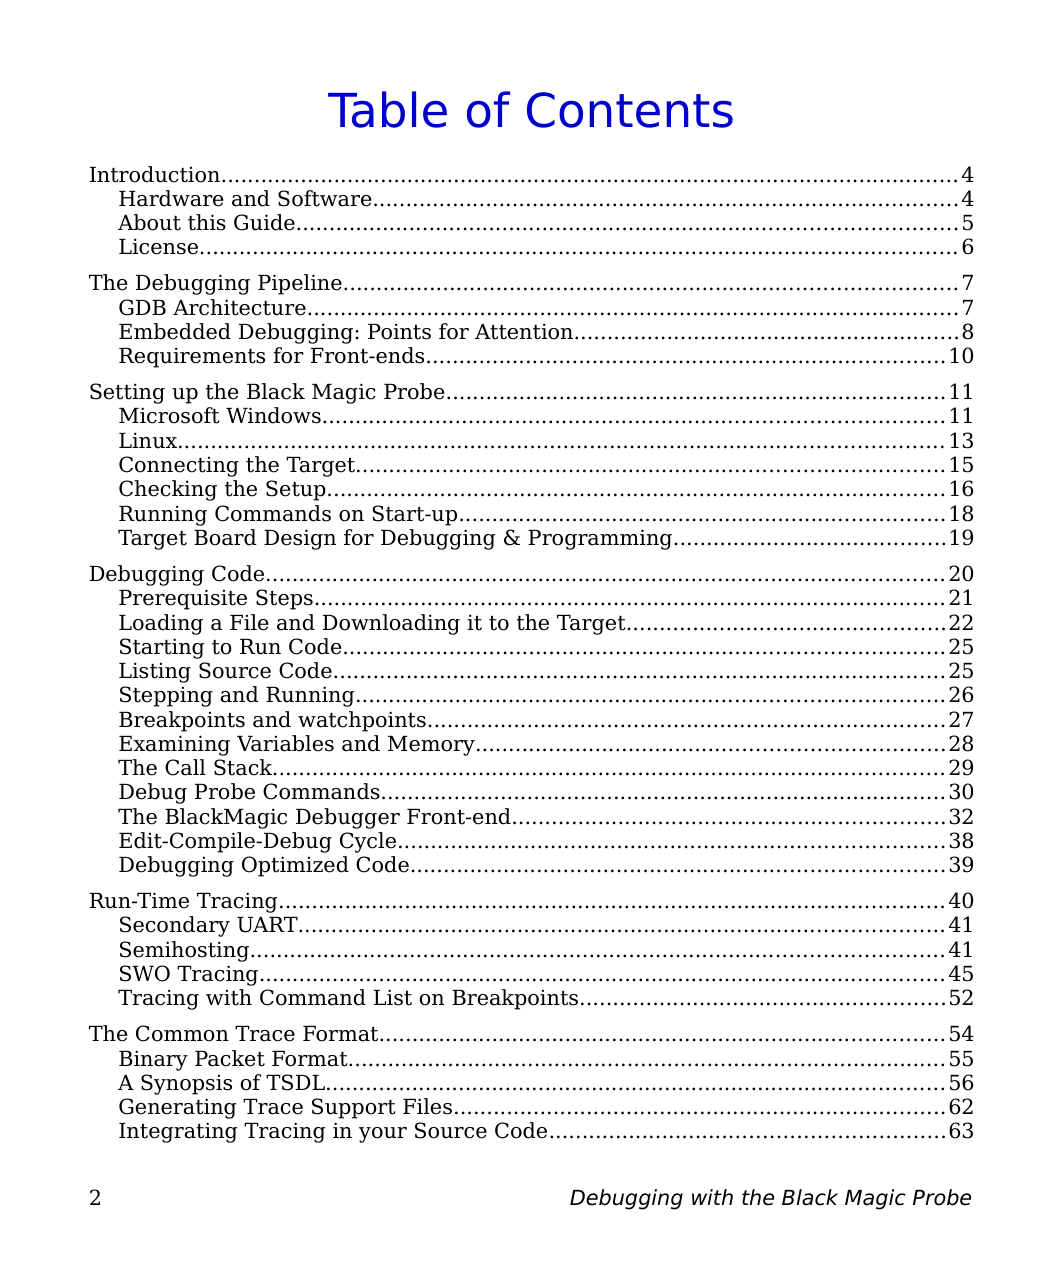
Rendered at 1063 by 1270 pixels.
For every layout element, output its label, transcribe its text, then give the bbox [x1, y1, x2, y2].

text Target Board Design for Debugging & Programming 19 [118, 526, 974, 550]
text Linux 13 [118, 429, 974, 453]
text Integrating Tracing in your Source Code 63 [118, 1119, 974, 1144]
text The Common Trace Format 54 [88, 1022, 974, 1047]
text Breakpoints and watchpoints 27 [118, 708, 974, 732]
text About this Guide 5 [118, 211, 974, 235]
text Checking the Setup 16 [118, 477, 974, 502]
text Debug Probe Commands 30 [118, 780, 974, 805]
text Edit-Compile-Debug Cycle 38 [118, 829, 974, 853]
text Stepping and Running 26 [118, 683, 974, 708]
text Binary Packet Format 55 [118, 1047, 974, 1071]
text Secondary UART 41 [118, 913, 974, 938]
text Embedded Debugging: Points for Attention 8 [118, 320, 974, 344]
text Examining Variables and Memory 28 [118, 732, 974, 756]
text Loading a File and Downloading it to the Target 22 [118, 611, 974, 635]
text The Call Stack 29 [118, 756, 974, 780]
text Run-Time Tracing 40 [88, 889, 974, 913]
text Listing Source Code 25 [118, 659, 974, 683]
text Setting up the Black Magic Probe 11 [88, 380, 974, 404]
text The BlackMagic Debugger Front-end 32 [118, 805, 974, 829]
text GDB Architecture 7 [118, 296, 974, 320]
text Hardware and Software 4 [118, 187, 974, 211]
text Prerequisite Steps 21 [118, 586, 974, 611]
text Semihosting 41 [118, 938, 974, 962]
text Starting to Run Code 25 [118, 635, 974, 659]
text Microsoft Windows 11 [118, 404, 974, 429]
text Connecting the Target 15 [118, 453, 974, 477]
text Running Commands on Start-up 18 [118, 502, 974, 526]
text Requirements for Front-ends 10 [118, 344, 974, 368]
text Debugging Optimized Code 39 [118, 853, 974, 877]
text Generating Trace Support Files 62 [118, 1095, 974, 1119]
text Tracing with Command List on Breakpoints 52 [118, 986, 974, 1011]
text SWO Tracing 45 [118, 962, 974, 986]
text The Debugging Pipeline 7 [88, 271, 974, 296]
text A Synopsis of TSDL 56 [118, 1071, 974, 1095]
text Debugging Code 20 [88, 562, 974, 586]
text License 6 [118, 235, 974, 260]
subtitle Table of Contents [88, 84, 974, 138]
text Introduction 4 [88, 163, 974, 187]
